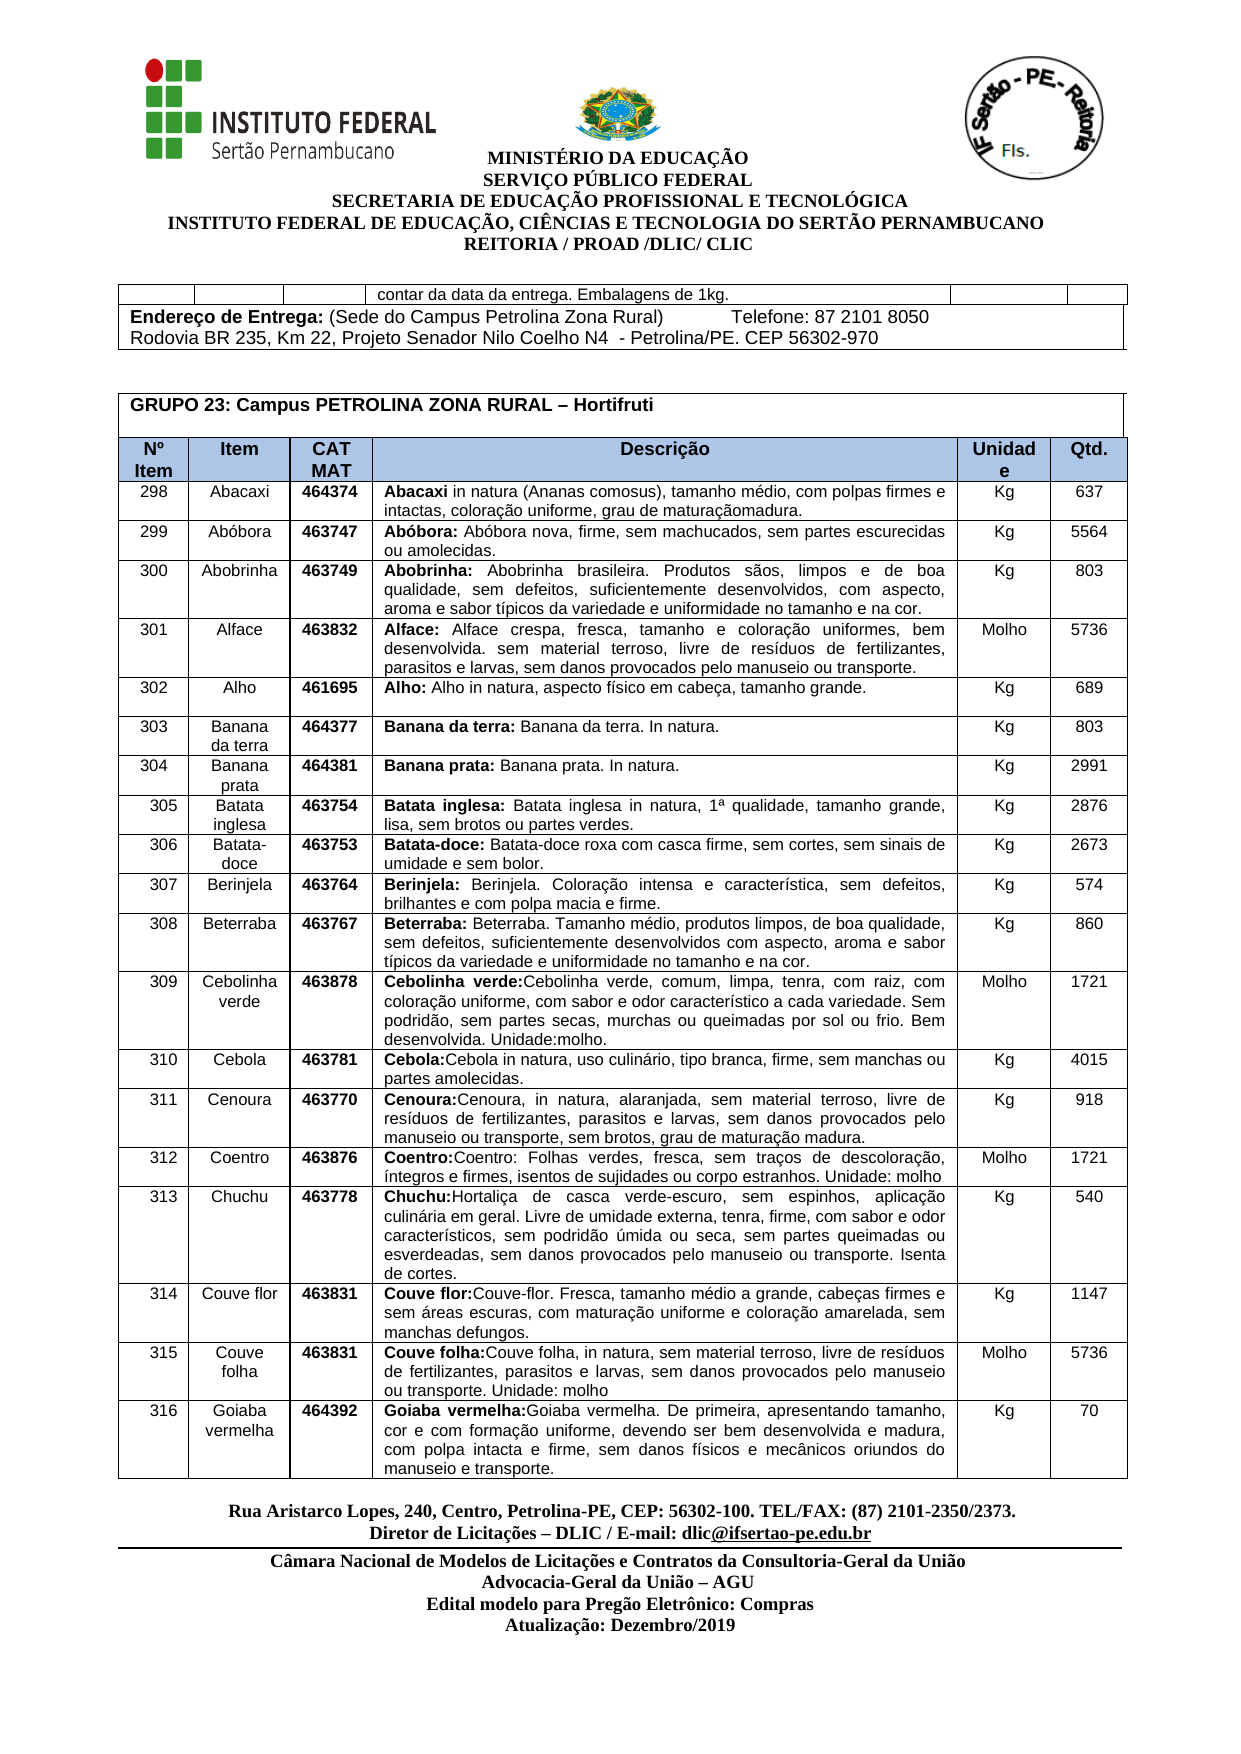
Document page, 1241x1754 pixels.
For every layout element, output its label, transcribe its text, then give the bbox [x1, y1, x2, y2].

table_cell 307 [119, 874, 188, 913]
table_cell 918 [1051, 1089, 1127, 1147]
table_cell Kg [958, 756, 1050, 794]
table_cell 313 [119, 1187, 188, 1283]
table_cell 311 [119, 1089, 188, 1147]
table_cell 464381 [291, 756, 372, 794]
table_cell Goiaba vermelha:Goiaba vermelha. De primeira, apresentando tamanho, cor e com formação uniforme, devendo ser bem desenvolvida e madura, com polpa intacta e firme, sem danos físicos e mecânicos oriundos do manuseio e transporte. [373, 1401, 957, 1478]
table_cell 1721 [1051, 1148, 1127, 1186]
table_cell 315 [119, 1343, 188, 1400]
table_cell Banana da terra: Banana da terra. In natura. [373, 717, 957, 755]
table_cell Kg [958, 1284, 1050, 1342]
table_cell [1068, 285, 1127, 304]
table_cell 463878 [291, 972, 372, 1049]
table_cell Couve flor [189, 1284, 289, 1342]
table_cell Batata inglesa: Batata inglesa in natura, 1ª qualidade, tamanho grande, lisa, sem brotos ou partes verdes. [373, 796, 957, 834]
table_cell Molho [958, 619, 1050, 677]
table_cell Kg [958, 1187, 1050, 1283]
table_cell Couve flor:Couve-flor. Fresca, tamanho médio a grande, cabeças firmes e sem áreas escuras, com maturação uniforme e coloração amarelada, sem manchas defungos. [373, 1284, 957, 1342]
table_cell Cebolinha verde [189, 972, 289, 1049]
table_cell Batata-doce: Batata-doce roxa com casca firme, sem cortes, sem sinais de umidade e sem bolor. [373, 835, 957, 873]
table_cell Banana prata: Banana prata. In natura. [373, 756, 957, 794]
table_cell 463876 [291, 1148, 372, 1186]
table_cell Beterraba: Beterraba. Tamanho médio, produtos limpos, de boa qualidade, sem defeitos, suficientemente desenvolvidos com aspecto, aroma e sabor típicos da variedade e uniformidade no tamanho e na cor. [373, 914, 957, 971]
table_header GRUPO 23: Campus PETROLINA ZONA RURAL – Hortifruti [119, 394, 1123, 437]
table_cell Goiaba vermelha [189, 1401, 289, 1478]
table_cell [195, 285, 283, 304]
table_cell 1721 [1051, 972, 1127, 1049]
table_cell Coentro [189, 1148, 289, 1186]
table_cell Coentro:Coentro: Folhas verdes, fresca, sem traços de descoloração, íntegros e firmes, isentos de sujidades ou corpo estranhos. Unidade: molho [373, 1148, 957, 1186]
table_cell 464392 [291, 1401, 372, 1478]
table_cell 4015 [1051, 1050, 1127, 1088]
table_cell 463764 [291, 874, 372, 913]
table_cell contar da data da entrega. Embalagens de 1kg. [366, 285, 950, 304]
table_cell Item [189, 438, 289, 481]
table_cell Chuchu [189, 1187, 289, 1283]
table_cell Banana da terra [189, 717, 289, 755]
table_cell 574 [1051, 874, 1127, 913]
table_cell 301 [119, 619, 188, 677]
table_cell 5736 [1051, 619, 1127, 677]
table_cell Alface [189, 619, 289, 677]
table_cell Kg [958, 874, 1050, 913]
table_cell Alho [189, 678, 289, 716]
table_cell 299 [119, 521, 188, 560]
table_cell Descrição [373, 438, 957, 481]
table_cell Cenoura:Cenoura, in natura, alaranjada, sem material terroso, livre de resíduos de fertilizantes, parasitos e larvas, sem danos provocados pelo manuseio ou transporte, sem brotos, grau de maturação madura. [373, 1089, 957, 1147]
table_cell 300 [119, 561, 188, 618]
table_cell 803 [1051, 561, 1127, 618]
table_cell Abobrinha [189, 561, 289, 618]
table_cell 308 [119, 914, 188, 971]
table_cell 463754 [291, 796, 372, 834]
table_cell Nº Item [119, 438, 188, 481]
table_cell Batata-doce [189, 835, 289, 873]
table_cell 463781 [291, 1050, 372, 1088]
table_cell Couve folha [189, 1343, 289, 1400]
table_cell Batata inglesa [189, 796, 289, 834]
picture [957, 45, 1111, 186]
table_cell [284, 285, 365, 304]
table_cell Beterraba [189, 914, 289, 971]
table_cell 463767 [291, 914, 372, 971]
table_cell [951, 285, 1067, 304]
table_cell Berinjela: Berinjela. Coloração intensa e característica, sem defeitos, brilhantes e com polpa macia e firme. [373, 874, 957, 913]
table_cell Molho [958, 972, 1050, 1049]
table_cell 302 [119, 678, 188, 716]
table_cell Abacaxi [189, 482, 289, 520]
table_cell Abóbora [189, 521, 289, 560]
table_cell Alho: Alho in natura, aspecto físico em cabeça, tamanho grande. [373, 678, 957, 716]
table_cell 803 [1051, 717, 1127, 755]
table_cell 463831 [291, 1343, 372, 1400]
table_cell 463770 [291, 1089, 372, 1147]
table_cell Kg [958, 914, 1050, 971]
table_cell 464374 [291, 482, 372, 520]
table_cell Kg [958, 835, 1050, 873]
table_cell Molho [958, 1343, 1050, 1400]
table_cell Endereço de Entrega: (Sede do Campus Petrolina Zona Rural) Telefone: 87 2101 8050 Rodovia BR 235, Km 22, Projeto Senador Nilo Coelho N4 - Petrolina/PE. CEP 56302-970 [119, 305, 1123, 348]
table_cell 463747 [291, 521, 372, 560]
table_cell Banana prata [189, 756, 289, 794]
table_cell Qtd. [1051, 438, 1127, 481]
table_cell 2673 [1051, 835, 1127, 873]
picture [145, 58, 435, 159]
table_cell 316 [119, 1401, 188, 1478]
table_cell Cenoura [189, 1089, 289, 1147]
table_cell 463778 [291, 1187, 372, 1283]
table_cell Kg [958, 796, 1050, 834]
table_cell 463831 [291, 1284, 372, 1342]
table_cell [119, 285, 194, 304]
table_cell CAT MAT [291, 438, 372, 481]
table_cell Molho [958, 1148, 1050, 1186]
table_cell Couve folha:Couve folha, in natura, sem material terroso, livre de resíduos de fertilizantes, parasitos e larvas, sem danos provocados pelo manuseio ou transporte. Unidade: molho [373, 1343, 957, 1400]
picture [575, 87, 661, 141]
table_cell 637 [1051, 482, 1127, 520]
table_cell 5564 [1051, 521, 1127, 560]
table_cell Kg [958, 521, 1050, 560]
table_cell Cebolinha verde:Cebolinha verde, comum, limpa, tenra, com raiz, com coloração uniforme, com sabor e odor característico a cada variedade. Sem podridão, sem partes secas, murchas ou queimadas por sol ou frio. Bem desenvolvida. Unidade:molho. [373, 972, 957, 1049]
table_cell 298 [119, 482, 188, 520]
table_cell 304 [119, 756, 188, 794]
table_cell Cebola:Cebola in natura, uso culinário, tipo branca, firme, sem manchas ou partes amolecidas. [373, 1050, 957, 1088]
table_cell 314 [119, 1284, 188, 1342]
table_cell 2991 [1051, 756, 1127, 794]
table_cell 461695 [291, 678, 372, 716]
table_cell 312 [119, 1148, 188, 1186]
table_cell Abóbora: Abóbora nova, firme, sem machucados, sem partes escurecidas ou amolecidas. [373, 521, 957, 560]
table_cell 540 [1051, 1187, 1127, 1283]
table_cell Abobrinha: Abobrinha brasileira. Produtos sãos, limpos e de boa qualidade, sem defeitos, suficientemente desenvolvidos, com aspecto, aroma e sabor típicos da variedade e uniformidade no tamanho e na cor. [373, 561, 957, 618]
table_cell 306 [119, 835, 188, 873]
table_cell Cebola [189, 1050, 289, 1088]
table_cell 303 [119, 717, 188, 755]
table_cell 463832 [291, 619, 372, 677]
table_cell Kg [958, 678, 1050, 716]
table_cell 463749 [291, 561, 372, 618]
table_cell 70 [1051, 1401, 1127, 1478]
table_cell Abacaxi in natura (Ananas comosus), tamanho médio, com polpas firmes e intactas, coloração uniforme, grau de maturaçãomadura. [373, 482, 957, 520]
table_cell 305 [119, 796, 188, 834]
table_cell 463753 [291, 835, 372, 873]
table_cell Kg [958, 561, 1050, 618]
table_cell 5736 [1051, 1343, 1127, 1400]
table_cell 464377 [291, 717, 372, 755]
table_cell Alface: Alface crespa, fresca, tamanho e coloração uniformes, bem desenvolvida. sem material terroso, livre de resíduos de fertilizantes, parasitos e larvas, sem danos provocados pelo manuseio ou transporte. [373, 619, 957, 677]
table_cell 1147 [1051, 1284, 1127, 1342]
table_cell Kg [958, 482, 1050, 520]
table_cell 860 [1051, 914, 1127, 971]
table_cell Berinjela [189, 874, 289, 913]
table_cell Chuchu:Hortaliça de casca verde-escuro, sem espinhos, aplicação culinária em geral. Livre de umidade externa, tenra, firme, com sabor e odor característicos, sem podridão úmida ou seca, sem partes queimadas ou esverdeadas, sem danos provocados pelo manuseio ou transporte. Isenta de cortes. [373, 1187, 957, 1283]
table_cell 309 [119, 972, 188, 1049]
table_cell 310 [119, 1050, 188, 1088]
table_cell 689 [1051, 678, 1127, 716]
table_cell Kg [958, 1401, 1050, 1478]
table_cell Kg [958, 1089, 1050, 1147]
table_cell Unidade [958, 438, 1050, 481]
table_cell Kg [958, 717, 1050, 755]
table_cell 2876 [1051, 796, 1127, 834]
table_cell Kg [958, 1050, 1050, 1088]
